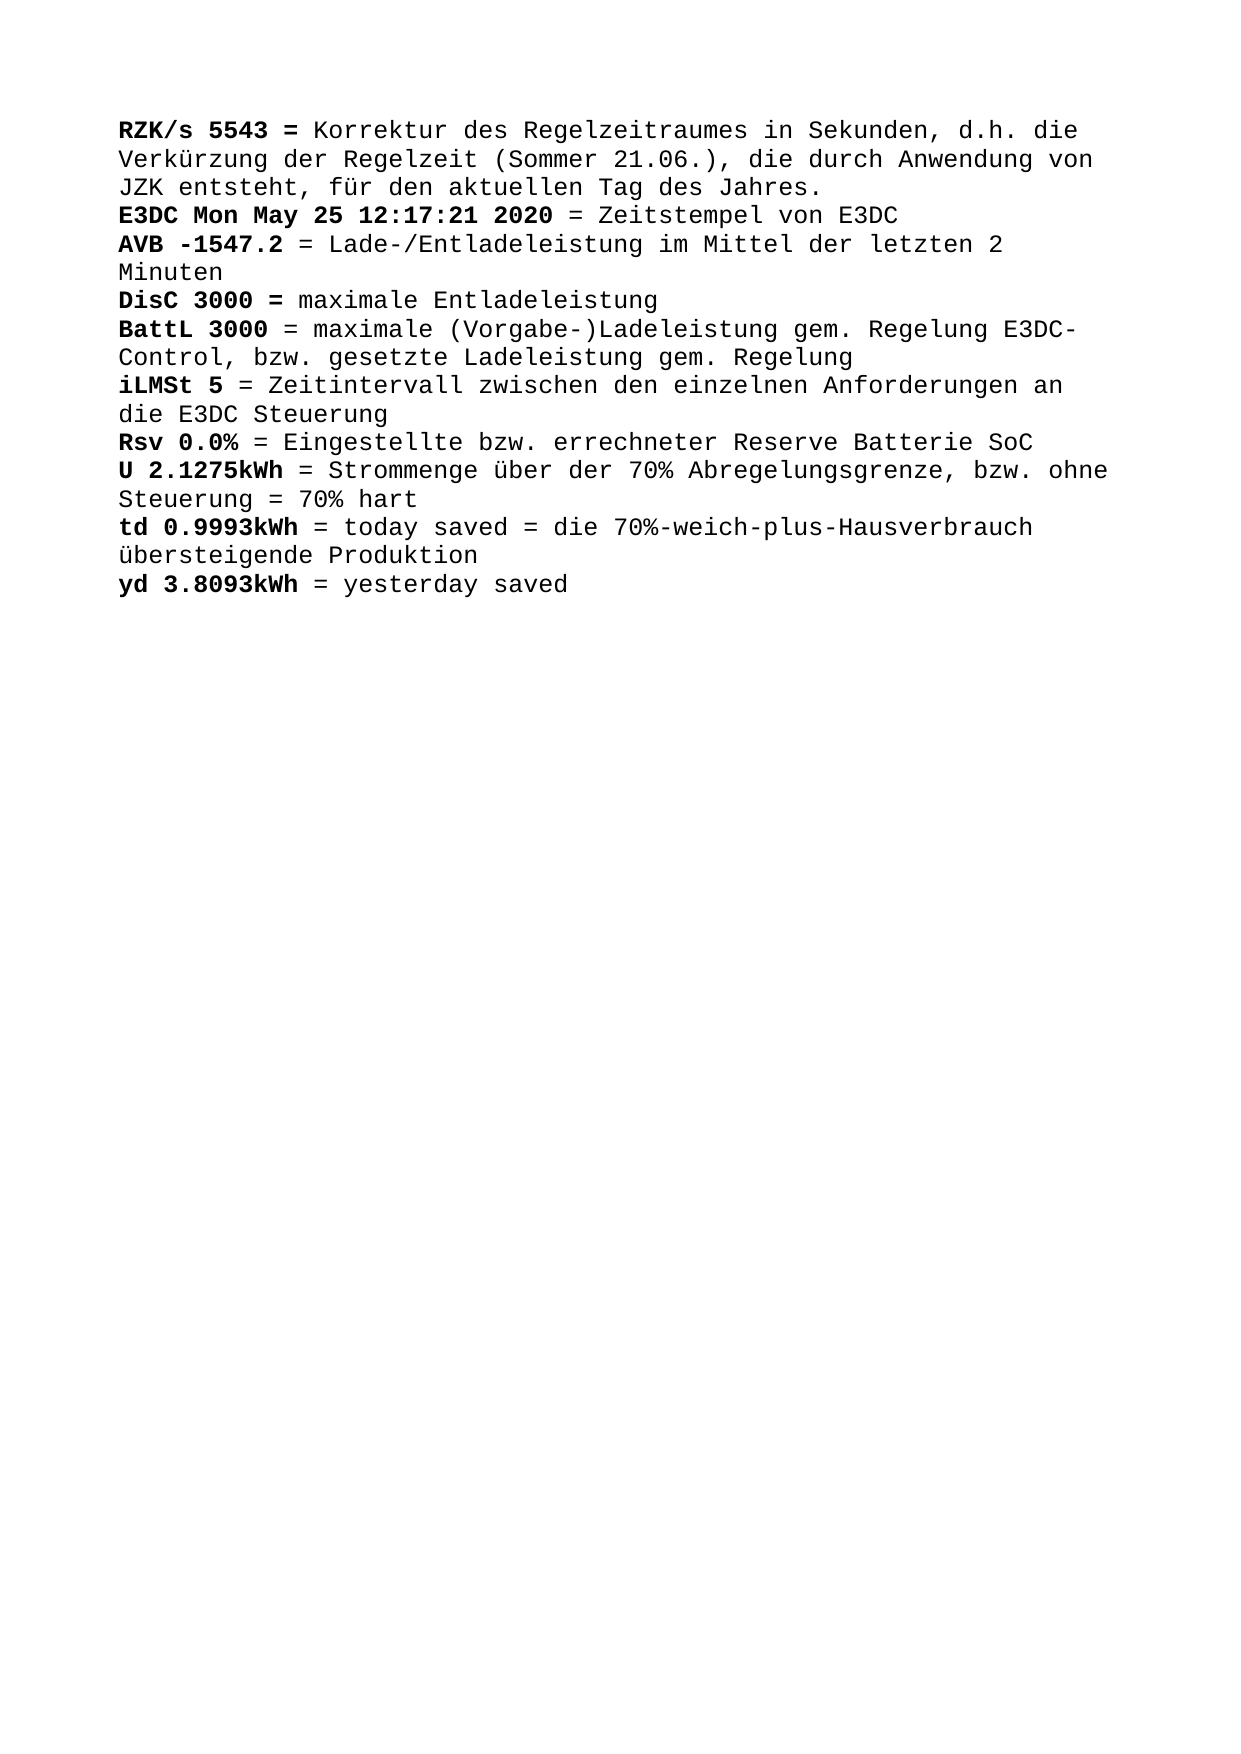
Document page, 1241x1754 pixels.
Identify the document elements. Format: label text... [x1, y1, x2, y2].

text U 2.1275kWh = Strommenge über der 70% Abregelungsgrenze, bzw. ohne Steuerung = 70% hart [118, 458, 1122, 515]
text iLMSt 5 = Zeitintervall zwischen den einzelnen Anforderungen an die E3DC Steuerung [118, 373, 1122, 430]
text td 0.9993kWh = today saved = die 70%-weich-plus-Hausverbrauch übersteigende Produktion [118, 515, 1122, 571]
text AVB -1547.2 = Lade-/Entladeleistung im Mittel der letzten 2 Minuten [118, 231, 1122, 288]
text Rsv 0.0% = Eingestellte bzw. errechneter Reserve Batterie SoC [118, 430, 1122, 458]
text yd 3.8093kWh = yesterday saved [118, 571, 1122, 600]
text BattL 3000 = maximale (Vorgabe-)Ladeleistung gem. Regelung E3DC-Control, bzw. gesetzte Ladeleistung gem. Regelung [118, 316, 1122, 373]
text DisC 3000 = maximale Entladeleistung [118, 288, 1122, 316]
text E3DC Mon May 25 12:17:21 2020 = Zeitstempel von E3DC [118, 203, 1122, 231]
text RZK/s 5543 = Korrektur des Regelzeitraumes in Sekunden, d.h. die Verkürzung der Regelzeit (Sommer 21.06.), die durch Anwendung von JZK entsteht, für den aktuellen Tag des Jahres. [118, 118, 1122, 203]
